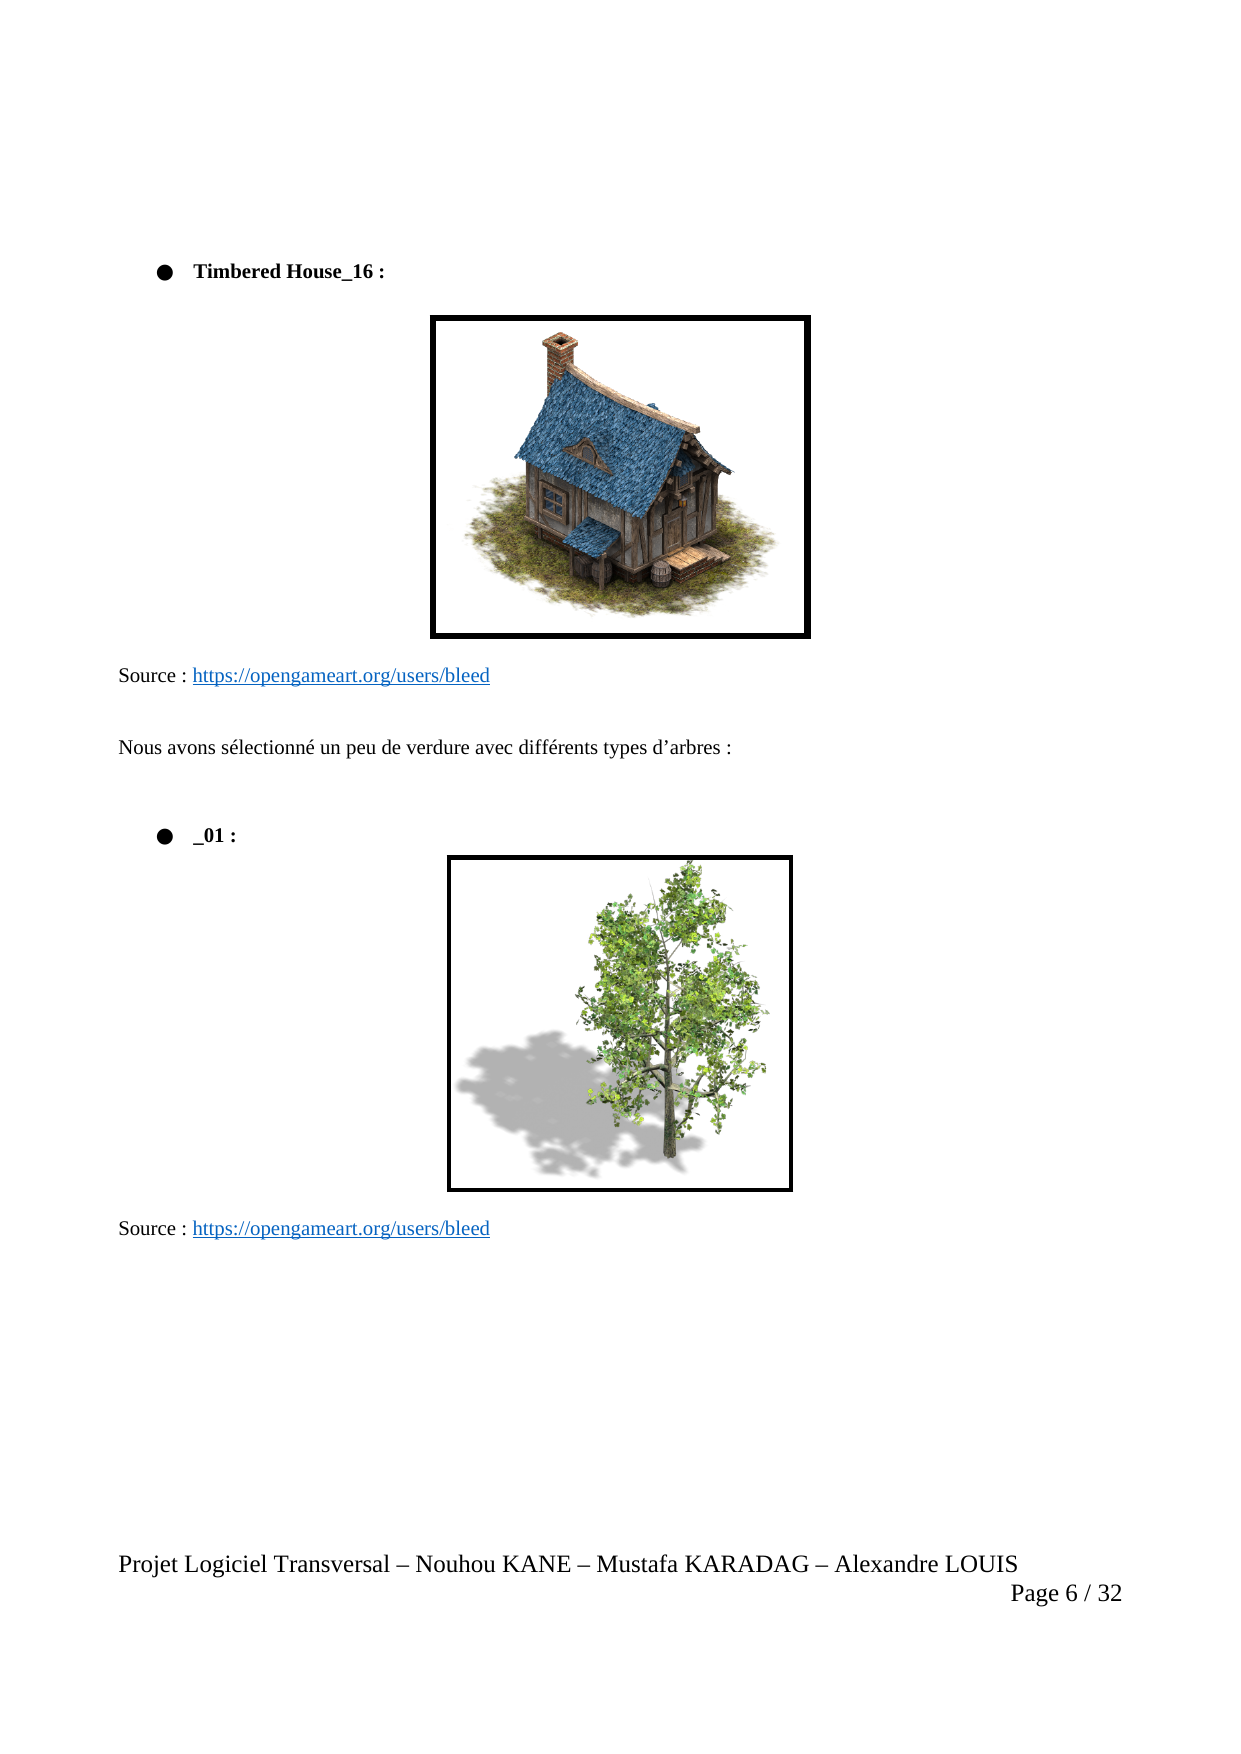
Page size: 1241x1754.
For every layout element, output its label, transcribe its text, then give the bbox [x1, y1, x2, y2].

list _01 : [156, 812, 1122, 855]
text Nous avons sélectionné un peu de verdure avec différents types d’arbres : [118, 735, 1122, 759]
text Source : https://opengameart.org/users/bleed [118, 663, 1122, 687]
list Timbered House_16 : [156, 248, 1122, 291]
text Source : https://opengameart.org/users/bleed [118, 1216, 1122, 1240]
